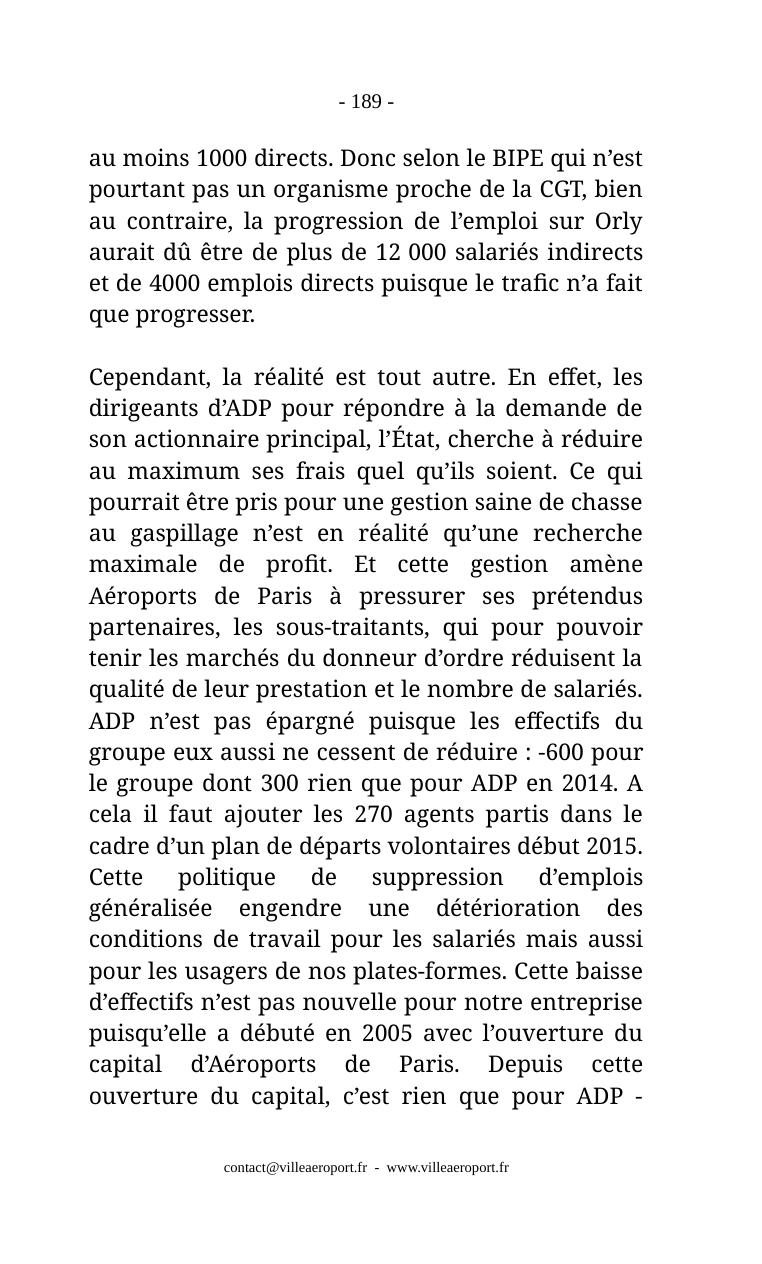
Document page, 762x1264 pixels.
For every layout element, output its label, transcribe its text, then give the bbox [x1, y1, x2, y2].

text au moins 1000 directs. Donc selon le BIPE qui n’est pourtant pas un organisme proche de la CGT, bien au contraire, la progression de l’emploi sur Orly aurait dû être de plus de 12 000 salariés indirects et de 4000 emplois directs puisque le trafic n’a fait que progresser. [88, 142, 644, 329]
text Cependant, la réalité est tout autre. En effet, les dirigeants d’ADP pour répondre à la demande de son actionnaire principal, l’État, cherche à réduire au maximum ses frais quel qu’ils soient. Ce qui pourrait être pris pour une gestion saine de chasse au gaspillage n’est en réalité qu’une recherche maximale de profit. Et cette gestion amène Aéroports de Paris à pressurer ses prétendus partenaires, les sous-traitants, qui pour pouvoir tenir les marchés du donneur d’ordre réduisent la qualité de leur prestation et le nombre de salariés. ADP n’est pas épargné puisque les effectifs du groupe eux aussi ne cessent de réduire : -600 pour le groupe dont 300 rien que pour ADP en 2014. A cela il faut ajouter les 270 agents partis dans le cadre d’un plan de départs volontaires début 2015. Cette politique de suppression d’emplois généralisée engendre une détérioration des conditions de travail pour les salariés mais aussi pour les usagers de nos plates-formes. Cette baisse d’effectifs n’est pas nouvelle pour notre entreprise puisqu’elle a débuté en 2005 avec l’ouverture du capital d’Aéroports de Paris. Depuis cette ouverture du capital, c’est rien que pour ADP [88, 361, 644, 1111]
